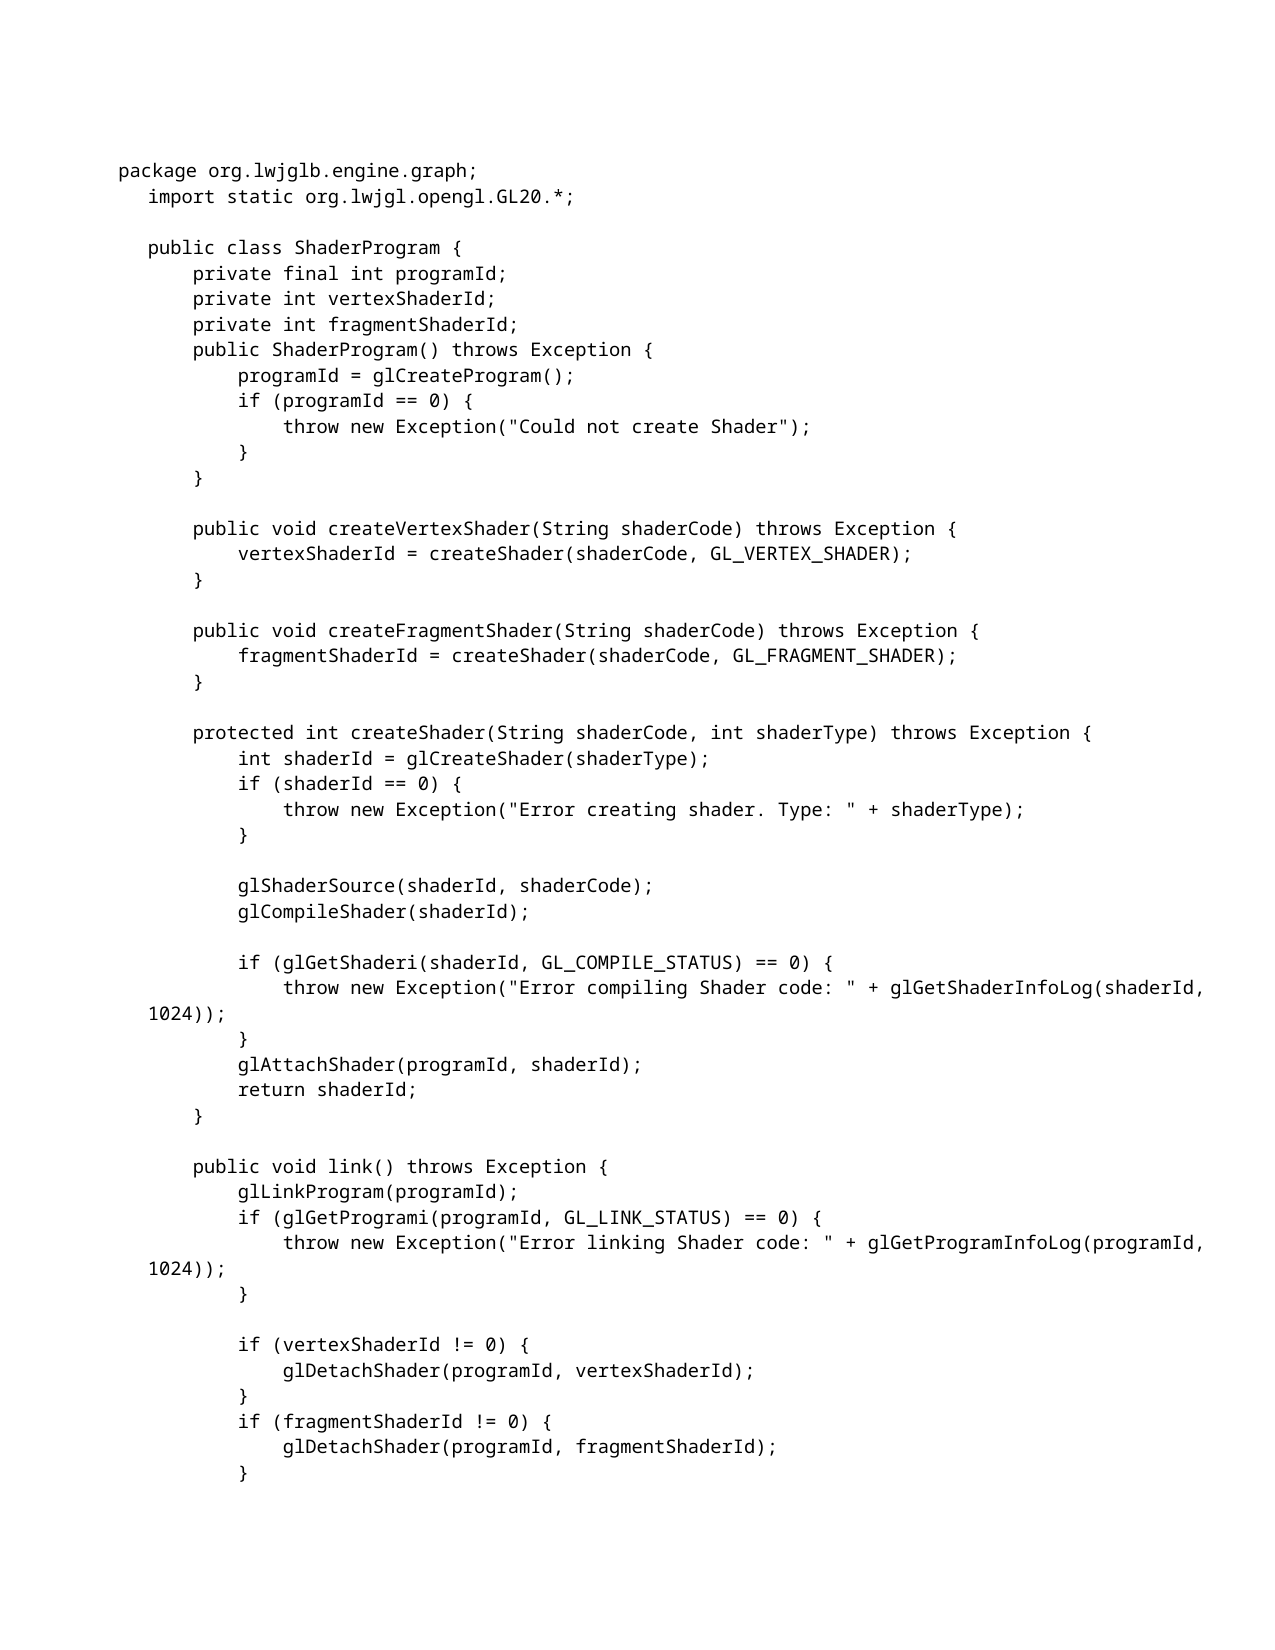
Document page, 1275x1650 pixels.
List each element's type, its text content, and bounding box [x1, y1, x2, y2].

text } [148, 464, 1234, 489]
text glCompileShader(shaderId); [148, 898, 1234, 923]
text } [148, 566, 1234, 592]
text } [148, 1281, 1234, 1306]
text } [148, 1026, 1234, 1051]
text vertexShaderId = createShader(shaderCode, GL_VERTEX_SHADER); [148, 541, 1234, 566]
text throw new Exception("Could not create Shader"); [148, 413, 1234, 438]
text throw new Exception("Error compiling Shader code: " + glGetShaderInfoLog(shaderId, 1024)); [148, 974, 1234, 1026]
text } [148, 668, 1234, 694]
text public ShaderProgram() throws Exception { [148, 336, 1234, 362]
text if (programId == 0) { [148, 387, 1234, 413]
text glDetachShader(programId, fragmentShaderId); [148, 1434, 1234, 1459]
text if (fragmentShaderId != 0) { [148, 1408, 1234, 1434]
text throw new Exception("Error creating shader. Type: " + shaderType); [148, 796, 1234, 821]
text if (shaderId == 0) { [148, 770, 1234, 796]
text public void createFragmentShader(String shaderCode) throws Exception { [148, 617, 1234, 643]
text } [148, 1459, 1234, 1485]
text package org.lwjglb.engine.graph; [118, 158, 1157, 183]
text } [148, 1102, 1234, 1128]
text programId = glCreateProgram(); [148, 362, 1234, 387]
text protected int createShader(String shaderCode, int shaderType) throws Exception { [148, 719, 1234, 745]
text public void link() throws Exception { [148, 1153, 1234, 1179]
text private final int programId; [148, 260, 1234, 285]
text public class ShaderProgram { [148, 234, 1234, 260]
text private int vertexShaderId; [148, 285, 1234, 311]
text glDetachShader(programId, vertexShaderId); [148, 1357, 1234, 1383]
text } [148, 821, 1234, 847]
text public void createVertexShader(String shaderCode) throws Exception { [148, 515, 1234, 541]
text glShaderSource(shaderId, shaderCode); [148, 872, 1234, 898]
text if (glGetProgrami(programId, GL_LINK_STATUS) == 0) { [148, 1204, 1234, 1230]
text fragmentShaderId = createShader(shaderCode, GL_FRAGMENT_SHADER); [148, 643, 1234, 668]
text import static org.lwjgl.opengl.GL20.*; [148, 183, 1234, 209]
text int shaderId = glCreateShader(shaderType); [148, 745, 1234, 770]
text return shaderId; [148, 1077, 1234, 1102]
text private int fragmentShaderId; [148, 311, 1234, 336]
text throw new Exception("Error linking Shader code: " + glGetProgramInfoLog(programId, 1024)); [148, 1230, 1234, 1281]
text glAttachShader(programId, shaderId); [148, 1051, 1234, 1077]
text } [148, 1383, 1234, 1408]
text glLinkProgram(programId); [148, 1179, 1234, 1204]
text if (glGetShaderi(shaderId, GL_COMPILE_STATUS) == 0) { [148, 949, 1234, 974]
text } [148, 438, 1234, 464]
text if (vertexShaderId != 0) { [148, 1332, 1234, 1357]
